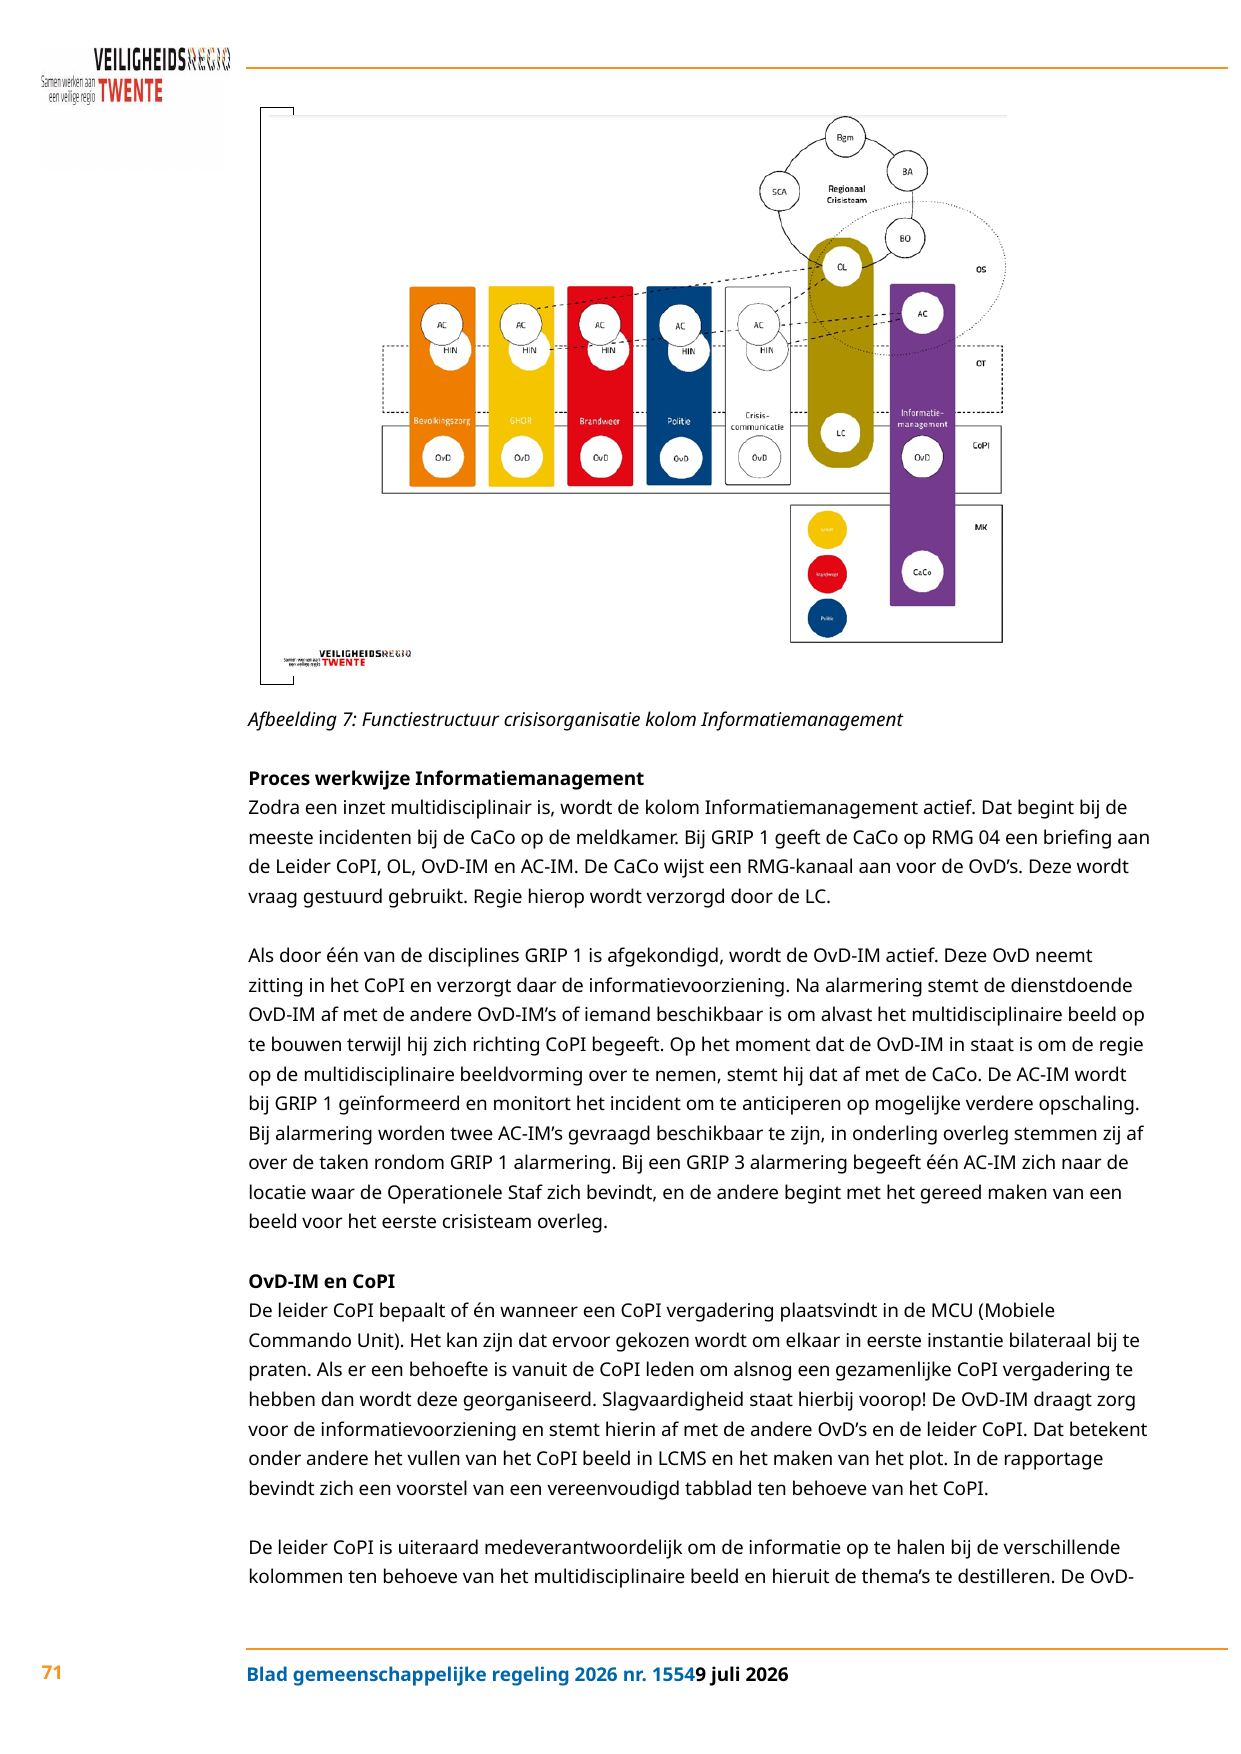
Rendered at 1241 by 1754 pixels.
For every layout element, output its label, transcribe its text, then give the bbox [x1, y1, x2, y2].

text De leider CoPI bepaalt of én wanneer een CoPI vergadering plaatsvindt in de MCU (Mobiele Commando Unit). Het kan zijn dat ervoor gekozen wordt om elkaar in eerste instantie bilateraal bij te praten. Als er een behoefte is vanuit de CoPI leden om alsnog een gezamenlijke CoPI vergadering te hebben dan wordt deze georganiseerd. Slagvaardigheid staat hierbij voorop! De OvD-IM draagt zorg voor de informatievoorziening en stemt hierin af met de andere OvD’s en de leider CoPI. Dat betekent onder andere het vullen van het CoPI beeld in LCMS en het maken van het plot. In de rapportage bevindt zich een voorstel van een vereenvoudigd tabblad ten behoeve van het CoPI. [248, 1297, 1152, 1501]
text OvD-IM en CoPI [248, 1268, 1152, 1293]
text Zodra een inzet multidisciplinair is, wordt de kolom Informatiemanagement actief. Dat begint bij de meeste incidenten bij de CaCo op de meldkamer. Bij GRIP 1 geeft de CaCo op RMG 04 een briefing aan de Leider CoPI, OL, OvD-IM en AC-IM. De CaCo wijst een RMG-kanaal aan voor de OvD’s. Deze wordt vraag gestuurd gebruikt. Regie hierop wordt verzorgd door de LC. [248, 794, 1152, 909]
text Afbeelding 7: Functiestructuur crisisorganisatie kolom Informatiemanagement [248, 706, 1152, 731]
text De leider CoPI is uiteraard medeverantwoordelijk om de informatie op te halen bij de verschillende kolommen ten behoeve van het multidisciplinaire beeld en hieruit de thema’s te destilleren. De OvD- [248, 1534, 1152, 1589]
text Proces werkwijze Informatiemanagement [248, 765, 1152, 791]
picture [268, 115, 1008, 676]
picture [41, 47, 231, 172]
text Als door één van de disciplines GRIP 1 is afgekondigd, wordt de OvD-IM actief. Deze OvD neemt zitting in het CoPI en verzorgt daar de informatievoorziening. Na alarmering stemt de dienstdoende OvD-IM af met de andere OvD-IM’s of iemand beschikbaar is om alvast het multidisciplinaire beeld op te bouwen terwijl hij zich richting CoPI begeeft. Op het moment dat de OvD-IM in staat is om de regie op de multidisciplinaire beeldvorming over te nemen, stemt hij dat af met de CaCo. De AC-IM wordt bij GRIP 1 geïnformeerd en monitort het incident om te anticiperen op mogelijke verdere opschaling. Bij alarmering worden twee AC-IM’s gevraagd beschikbaar te zijn, in onderling overleg stemmen zij af over de taken rondom GRIP 1 alarmering. Bij een GRIP 3 alarmering begeeft één AC-IM zich naar de locatie waar de Operationele Staf zich bevindt, en de andere begint met het gereed maken van een beeld voor het eerste crisisteam overleg. [248, 942, 1152, 1234]
